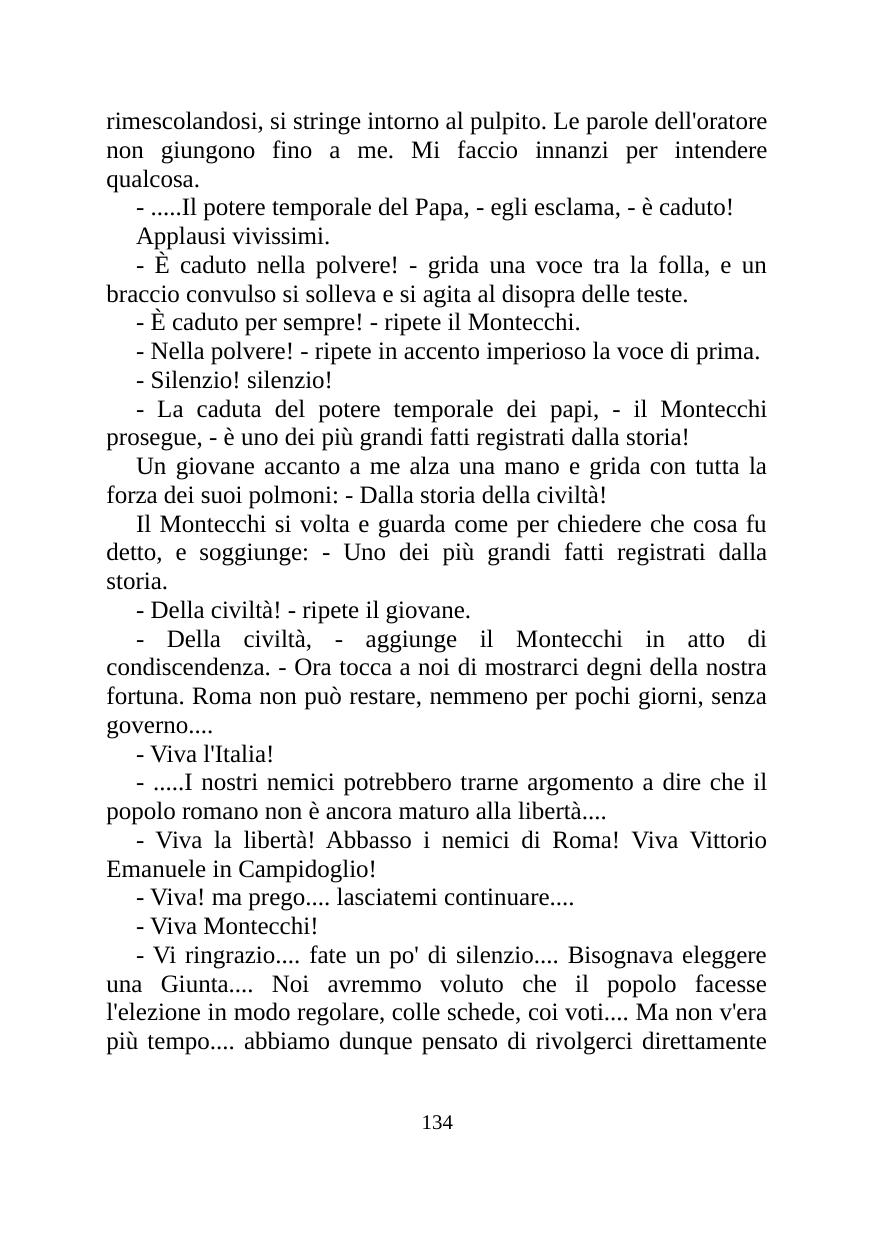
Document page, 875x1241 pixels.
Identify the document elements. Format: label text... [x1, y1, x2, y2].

text Un giovane accanto a me alza una mano e grida con tutta la forza dei suoi polmoni: - Dalla storia della civiltà! [106, 451, 768, 509]
text - Silenzio! silenzio! [106, 365, 768, 394]
text - Vi ringrazio.... fate un po' di silenzio.... Bisognava eleggere una Giunta.... Noi avremmo voluto che il popolo facesse l'elezione in modo regolare, colle schede, coi voti.... Ma non v'era più tempo.... abbiamo dunque pensato di rivolgerci direttamente [106, 940, 768, 1055]
text - È caduto nella polvere! - grida una voce tra la folla, e un braccio convulso si solleva e si agita al disopra delle teste. [106, 250, 768, 307]
text - Viva la libertà! Abbasso i nemici di Roma! Viva Vittorio Emanuele in Campidoglio! [106, 825, 768, 882]
text - Viva Montecchi! [106, 911, 768, 940]
text - Nella polvere! - ripete in accento imperioso la voce di prima. [106, 336, 768, 365]
text - Della civiltà! - ripete il giovane. [106, 595, 768, 624]
text - .....Il potere temporale del Papa, - egli esclama, - è caduto! [106, 192, 768, 221]
text - Viva l'Italia! [106, 739, 768, 767]
text - .....I nostri nemici potrebbero trarne argomento a dire che il popolo romano non è ancora maturo alla libertà.... [106, 767, 768, 825]
text rimescolandosi, si stringe intorno al pulpito. Le parole dell'oratore non giungono fino a me. Mi faccio innanzi per intendere qualcosa. [106, 106, 768, 192]
text - La caduta del potere temporale dei papi, - il Montecchi prosegue, - è uno dei più grandi fatti registrati dalla storia! [106, 394, 768, 451]
text - Della civiltà, - aggiunge il Montecchi in atto di condiscendenza. - Ora tocca a noi di mostrarci degni della nostra fortuna. Roma non può restare, nemmeno per pochi giorni, senza governo.... [106, 624, 768, 739]
text Il Montecchi si volta e guarda come per chiedere che cosa fu detto, e soggiunge: - Uno dei più grandi fatti registrati dalla storia. [106, 509, 768, 595]
text - È caduto per sempre! - ripete il Montecchi. [106, 307, 768, 336]
text Applausi vivissimi. [106, 221, 768, 250]
text - Viva! ma prego.... lasciatemi continuare.... [106, 882, 768, 911]
